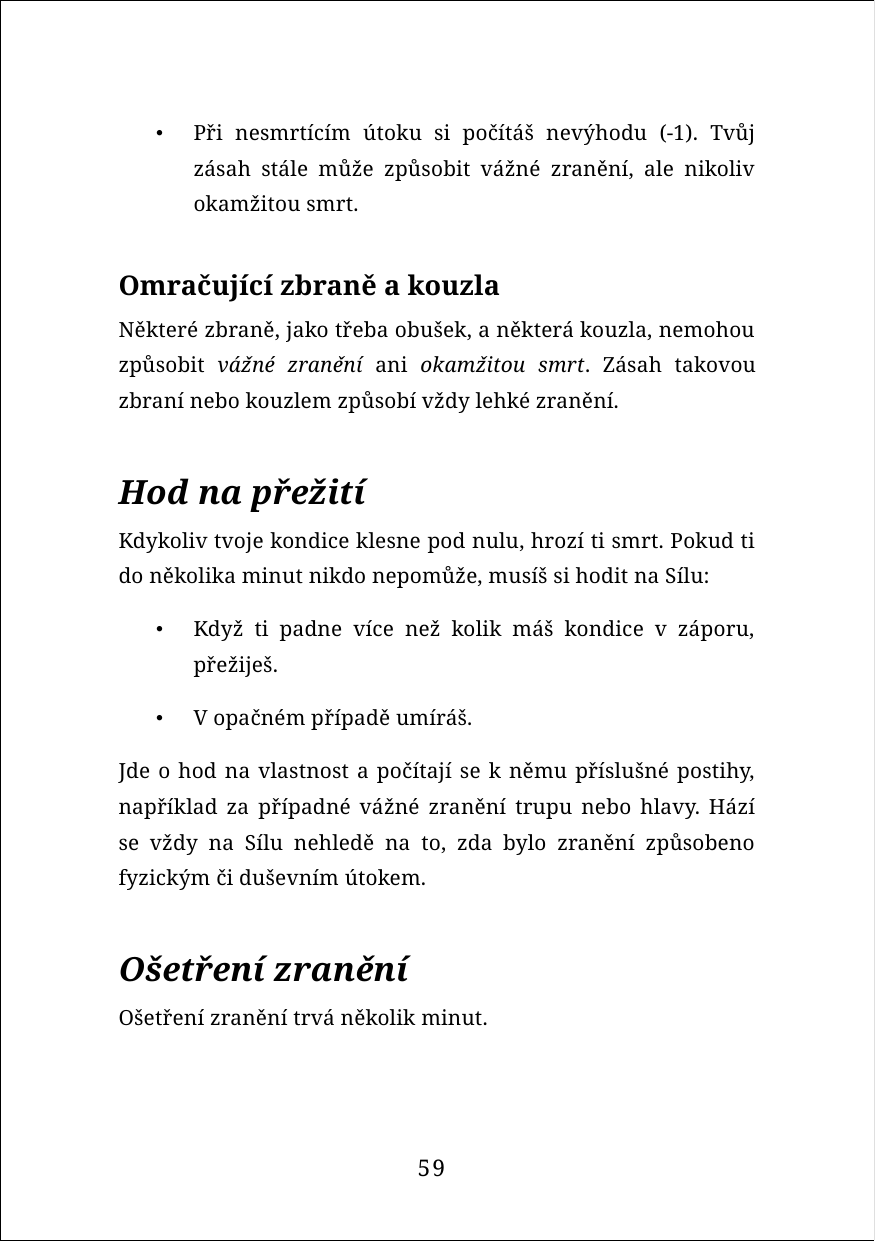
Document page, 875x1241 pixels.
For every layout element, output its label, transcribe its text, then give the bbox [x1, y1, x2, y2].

text Některé zbraně, jako třeba obušek, a některá kouzla, nemohou způsobit vážné zranění ani okamžitou smrt. Zásah takovou zbraní nebo kouzlem způsobí vždy lehké zranění. [118, 315, 756, 414]
text Jde o hod na vlastnost a počítají se k němu příslušné postihy, například za případné vážné zranění trupu nebo hlavy. Hází se vždy na Sílu nehledě na to, zda bylo zranění způsobeno fyzickým či duševním útokem. [118, 757, 756, 892]
subtitle Hod na přežití [118, 469, 756, 514]
subtitle Ošetření zranění [118, 946, 756, 991]
list Při nesmrtícím útoku si počítáš nevýhodu (-1). Tvůj zásah stále může způsobit vážné zranění, ale nikoliv okamžitou smrt. [156, 118, 756, 218]
list V opačném případě umíráš. [156, 703, 756, 732]
text Kdykoliv tvoje kondice klesne pod nulu, hrozí ti smrt. Pokud ti do několika minut nikdo nepomůže, musíš si hodit na Sílu: [118, 526, 756, 590]
list Když ti padne více než kolik máš kondice v záporu, přežiješ. [156, 614, 756, 678]
subtitle Omračující zbraně a kouzla [118, 266, 756, 303]
text Ošetření zranění trvá několik minut. [118, 1003, 756, 1032]
